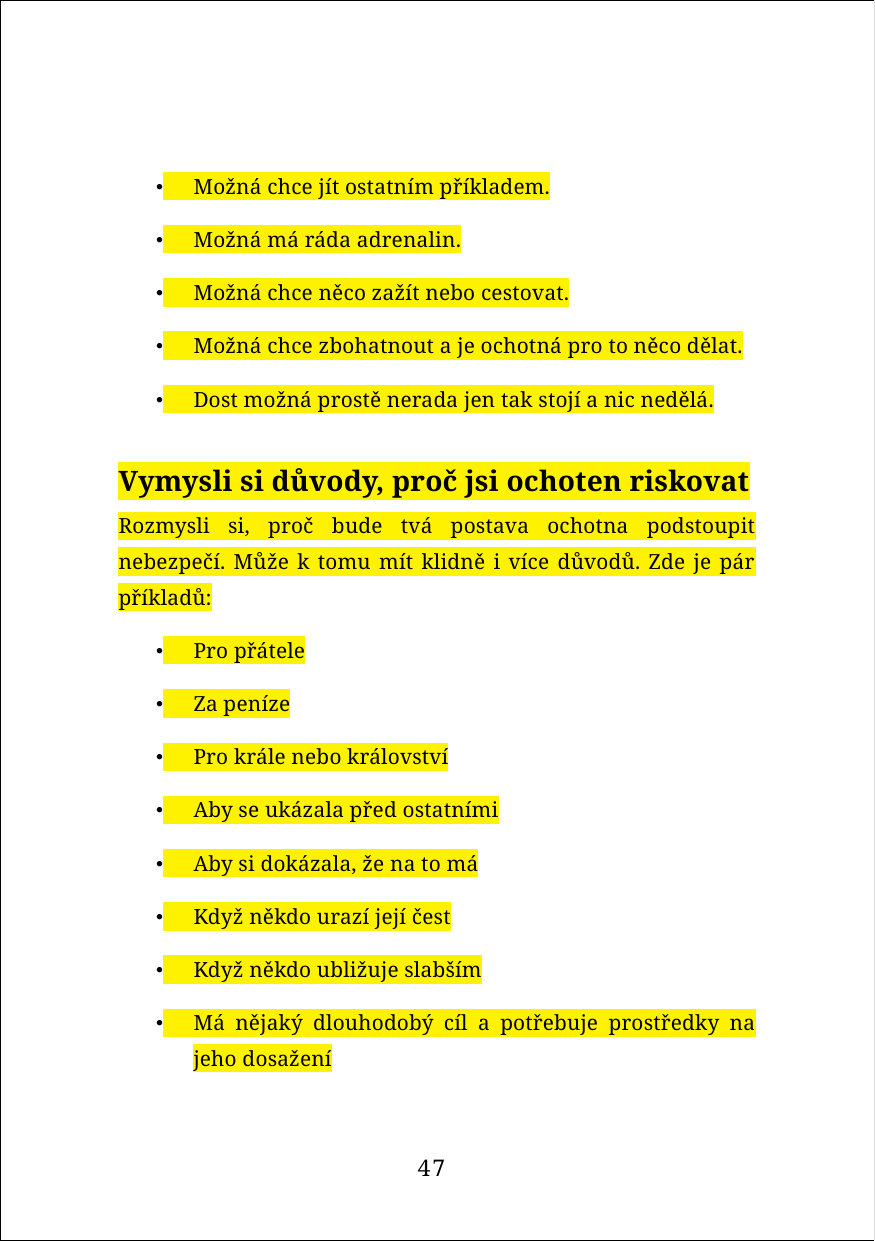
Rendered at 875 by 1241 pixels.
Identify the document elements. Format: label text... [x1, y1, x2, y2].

list Možná má ráda adrenalin. [156, 225, 756, 253]
list Má nějaký dlouhodobý cíl a potřebuje prostředky na jeho dosažení [156, 1008, 756, 1072]
list Možná chce jít ostatním příkladem. [156, 172, 756, 200]
list Když někdo urazí její čest [156, 902, 756, 931]
text Rozmysli si, proč bude tvá postava ochotna podstoupit nebezpečí. Může k tomu mít klidně i více důvodů. Zde je pár příkladů: [118, 512, 756, 611]
list Za peníze [156, 689, 756, 718]
list Dost možná prostě nerada jen tak stojí a nic nedělá. [156, 385, 756, 413]
list Aby si dokázala, že na to má [156, 849, 756, 877]
list Aby se ukázala před ostatními [156, 796, 756, 824]
subtitle Vymysli si důvody, proč jsi ochoten riskovat [118, 462, 756, 500]
list Možná chce něco zažít nebo cestovat. [156, 278, 756, 307]
list Pro krále nebo království [156, 742, 756, 771]
list Pro přátele [156, 636, 756, 664]
list Když někdo ubližuje slabším [156, 955, 756, 984]
list Možná chce zbohatnout a je ochotná pro to něco dělat. [156, 331, 756, 360]
